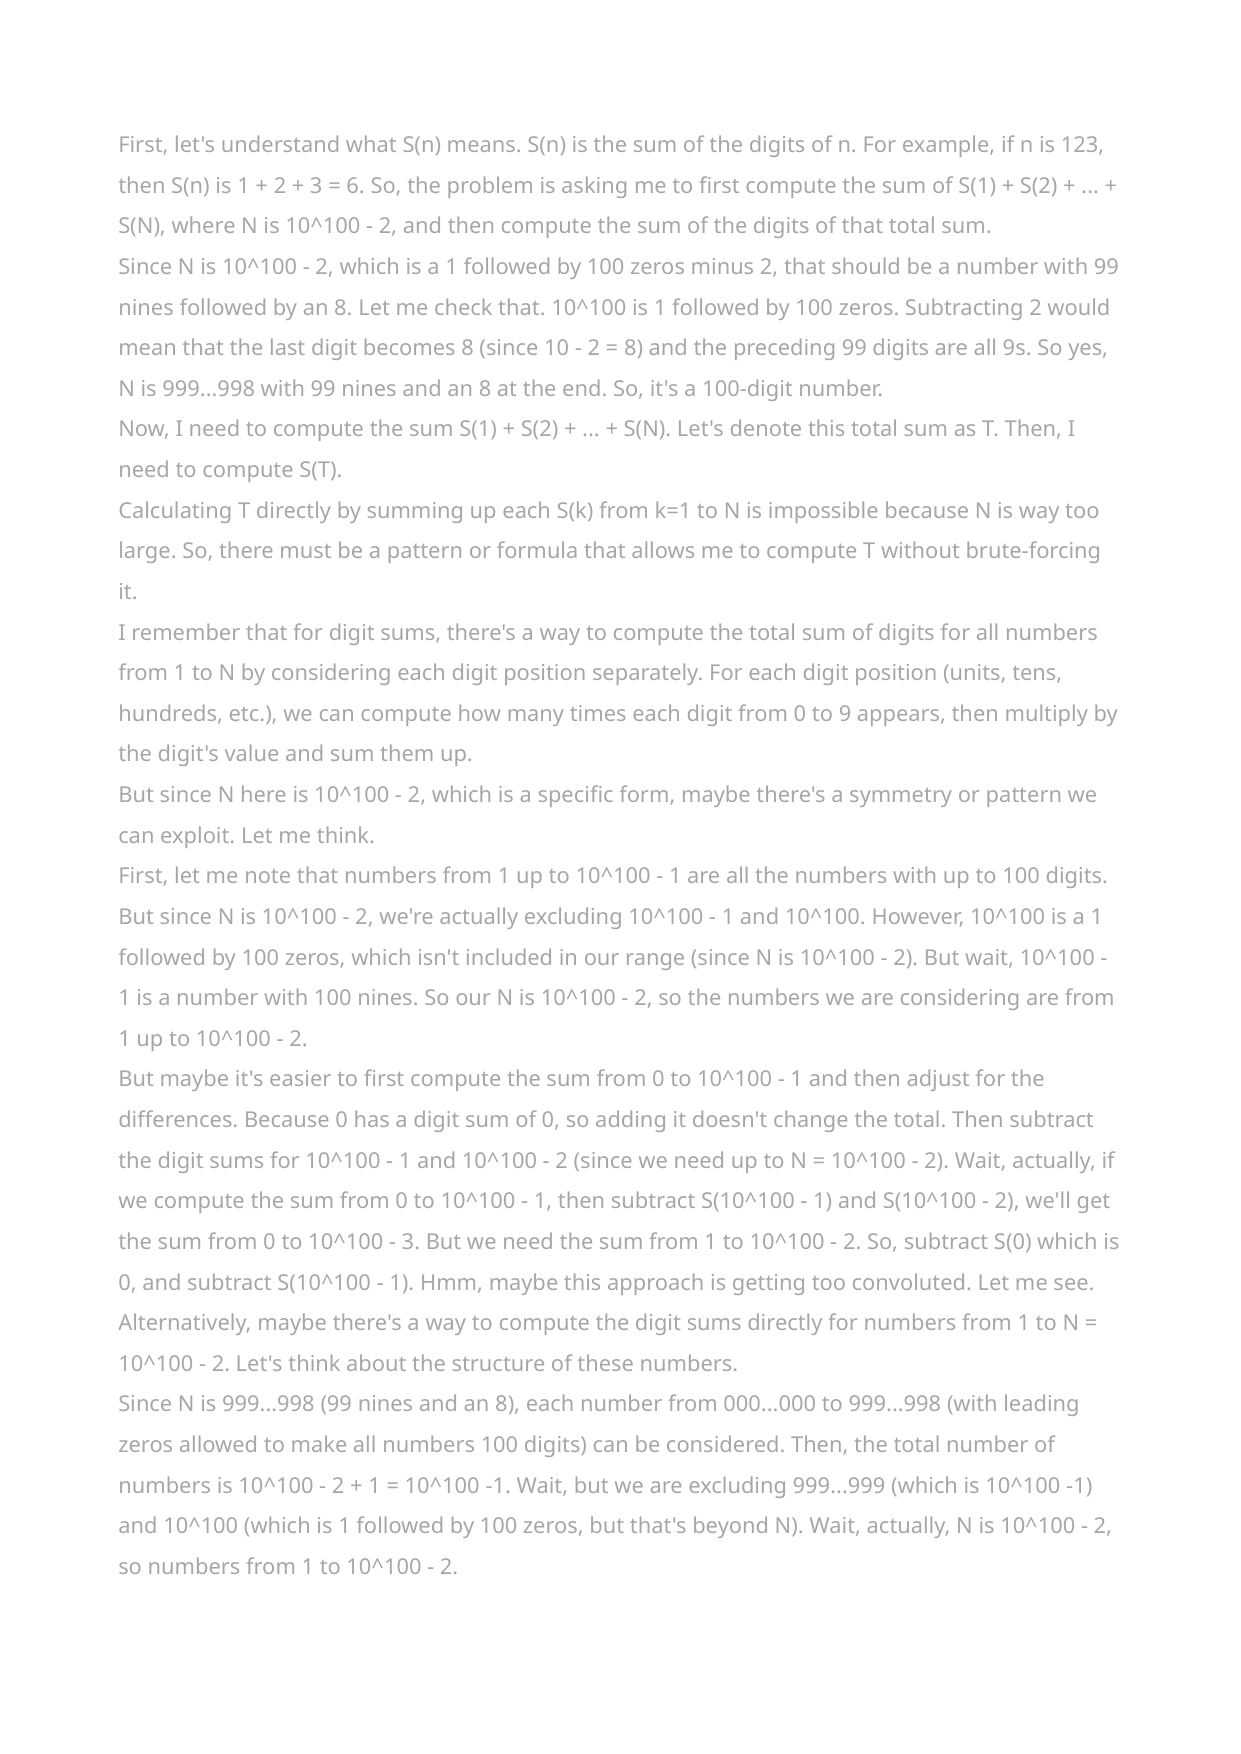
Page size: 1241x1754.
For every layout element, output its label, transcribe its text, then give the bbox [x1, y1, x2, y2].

text Since N is 10^100 - 2, which is a 1 followed by 100 zeros minus 2, that should be a number with 99 nines followed by an 8. Let me check that. 10^100 is 1 followed by 100 zeros. Subtracting 2 would mean that the last digit becomes 8 (since 10 - 2 = 8) and the preceding 99 digits are all 9s. So yes, N is 999...998 with 99 nines and an 8 at the end. So, it's a 100-digit number. [118, 240, 1122, 402]
text Now, I need to compute the sum S(1) + S(2) + ... + S(N). Let's denote this total sum as T. Then, I need to compute S(T). [118, 402, 1122, 484]
text Since N is 999...998 (99 nines and an 8), each number from 000...000 to 999...998 (with leading zeros allowed to make all numbers 100 digits) can be considered. Then, the total number of numbers is 10^100 - 2 + 1 = 10^100 -1. Wait, but we are excluding 999...999 (which is 10^100 -1) and 10^100 (which is 1 followed by 100 zeros, but that's beyond N). Wait, actually, N is 10^100 - 2, so numbers from 1 to 10^100 - 2. [118, 1377, 1122, 1581]
text Calculating T directly by summing up each S(k) from k=1 to N is impossible because N is way too large. So, there must be a pattern or formula that allows me to compute T without brute-forcing it. [118, 484, 1122, 606]
text Alternatively, maybe there's a way to compute the digit sums directly for numbers from 1 to N = 10^100 - 2. Let's think about the structure of these numbers. [118, 1296, 1122, 1377]
text First, let's understand what S(n) means. S(n) is the sum of the digits of n. For example, if n is 123, then S(n) is 1 + 2 + 3 = 6. So, the problem is asking me to first compute the sum of S(1) + S(2) + ... + S(N), where N is 10^100 - 2, and then compute the sum of the digits of that total sum. [118, 118, 1122, 240]
text I remember that for digit sums, there's a way to compute the total sum of digits for all numbers from 1 to N by considering each digit position separately. For each digit position (units, tens, hundreds, etc.), we can compute how many times each digit from 0 to 9 appears, then multiply by the digit's value and sum them up. [118, 606, 1122, 768]
text First, let me note that numbers from 1 up to 10^100 - 1 are all the numbers with up to 100 digits. But since N is 10^100 - 2, we're actually excluding 10^100 - 1 and 10^100. However, 10^100 is a 1 followed by 100 zeros, which isn't included in our range (since N is 10^100 - 2). But wait, 10^100 - 1 is a number with 100 nines. So our N is 10^100 - 2, so the numbers we are considering are from 1 up to 10^100 - 2. [118, 849, 1122, 1052]
text But maybe it's easier to first compute the sum from 0 to 10^100 - 1 and then adjust for the differences. Because 0 has a digit sum of 0, so adding it doesn't change the total. Then subtract the digit sums for 10^100 - 1 and 10^100 - 2 (since we need up to N = 10^100 - 2). Wait, actually, if we compute the sum from 0 to 10^100 - 1, then subtract S(10^100 - 1) and S(10^100 - 2), we'll get the sum from 0 to 10^100 - 3. But we need the sum from 1 to 10^100 - 2. So, subtract S(0) which is 0, and subtract S(10^100 - 1). Hmm, maybe this approach is getting too convoluted. Let me see. [118, 1052, 1122, 1296]
text But since N here is 10^100 - 2, which is a specific form, maybe there's a symmetry or pattern we can exploit. Let me think. [118, 768, 1122, 849]
